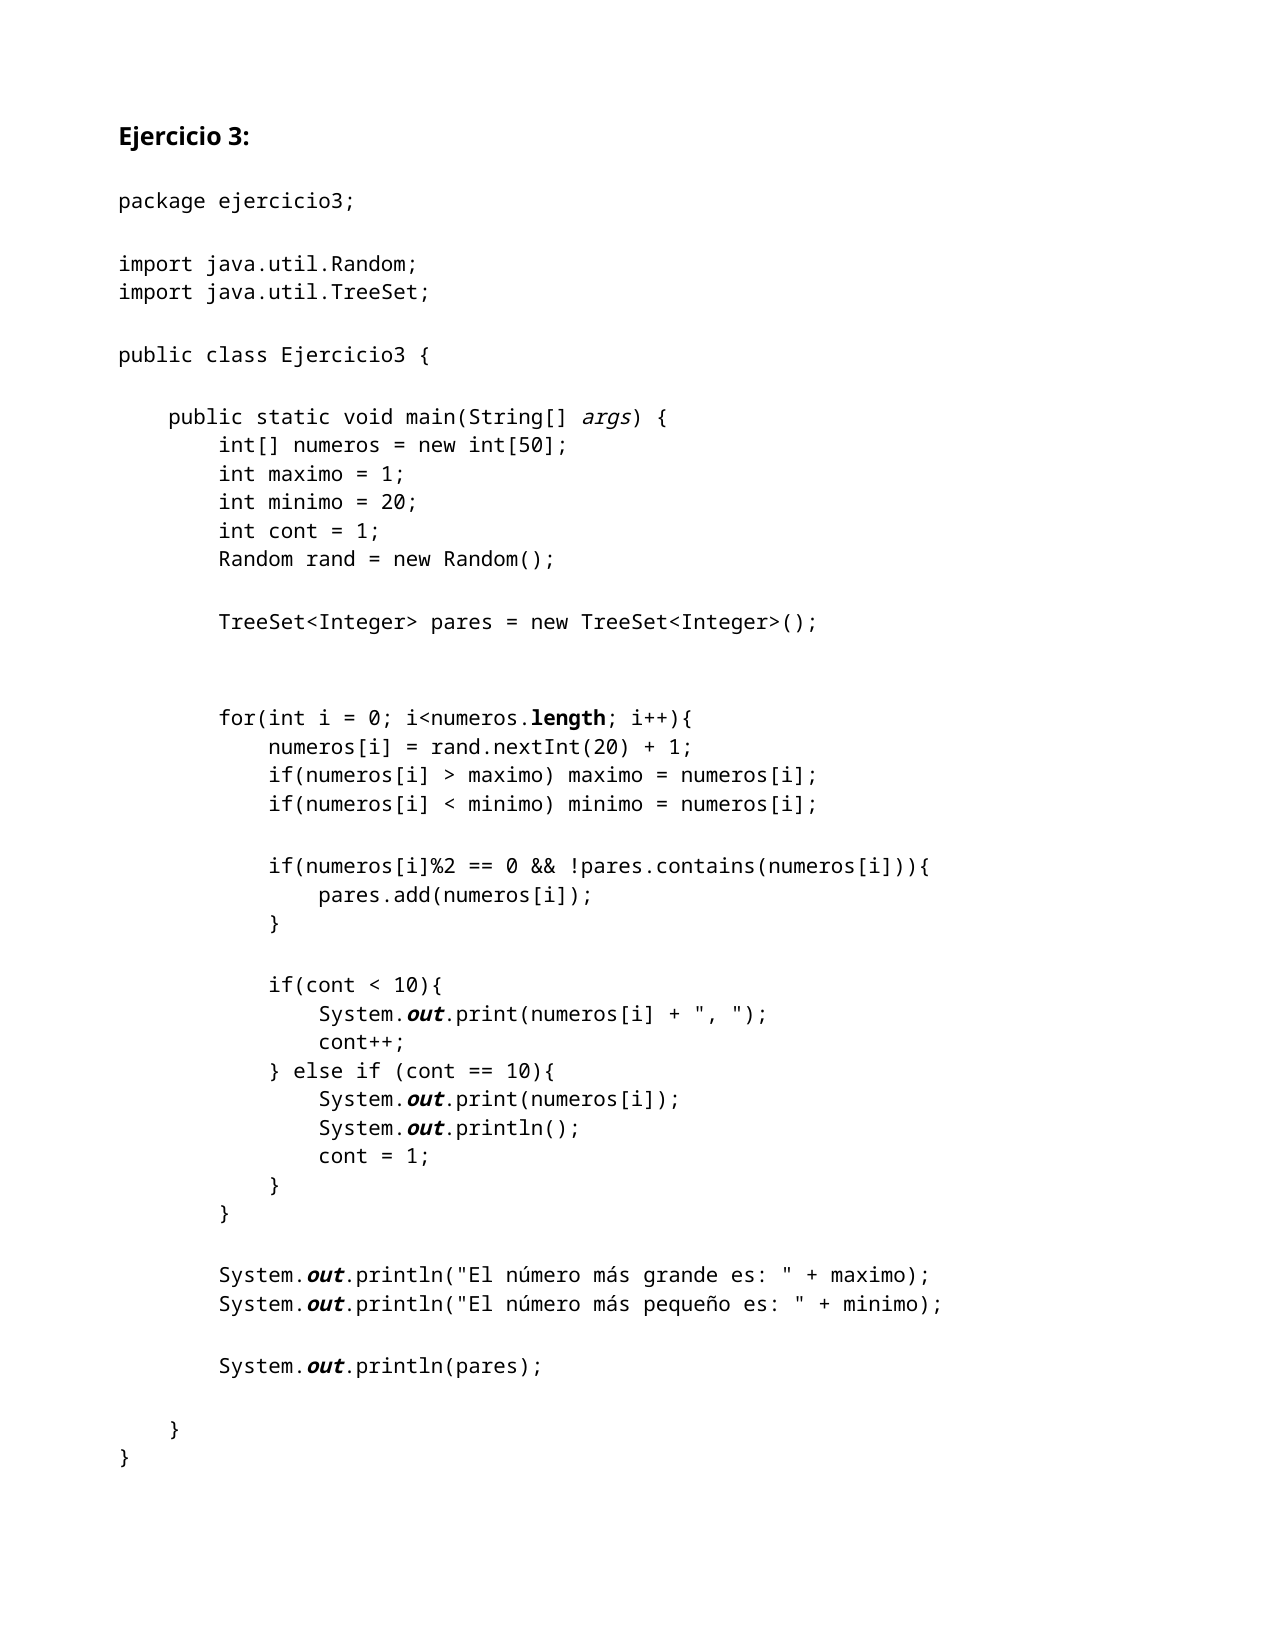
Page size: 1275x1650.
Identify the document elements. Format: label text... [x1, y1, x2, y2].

text package ejercicio3; import java.util.Random; import java.util.TreeSet; public class Ejercicio3 { public static void main(String[] args) { int[] numeros = new int[50]; int maximo = 1; int minimo = 20; int cont = 1; Random rand = new Random(); TreeSet<Integer> pares = new TreeSet<Integer>(); for(int i = 0; i<numeros.length; i++){ numeros[i] = rand.nextInt(20) + 1; if(numeros[i] > maximo) maximo = numeros[i]; if(numeros[i] < minimo) minimo = numeros[i]; if(numeros[i]%2 == 0 && !pares.contains(numeros[i])){ pares.add(numeros[i]); } if(cont < 10){ System.out.print(numeros[i] + ", "); cont++; } else if (cont == 10){ System.out.print(numeros[i]); System.out.println(); cont = 1; } } System.out.println("El número más grande es: " + maximo); System.out.println("El número más pequeño es: " + minimo); System.out.println(pares); } } [118, 186, 1157, 1505]
text Ejercicio 3: [118, 118, 1157, 152]
